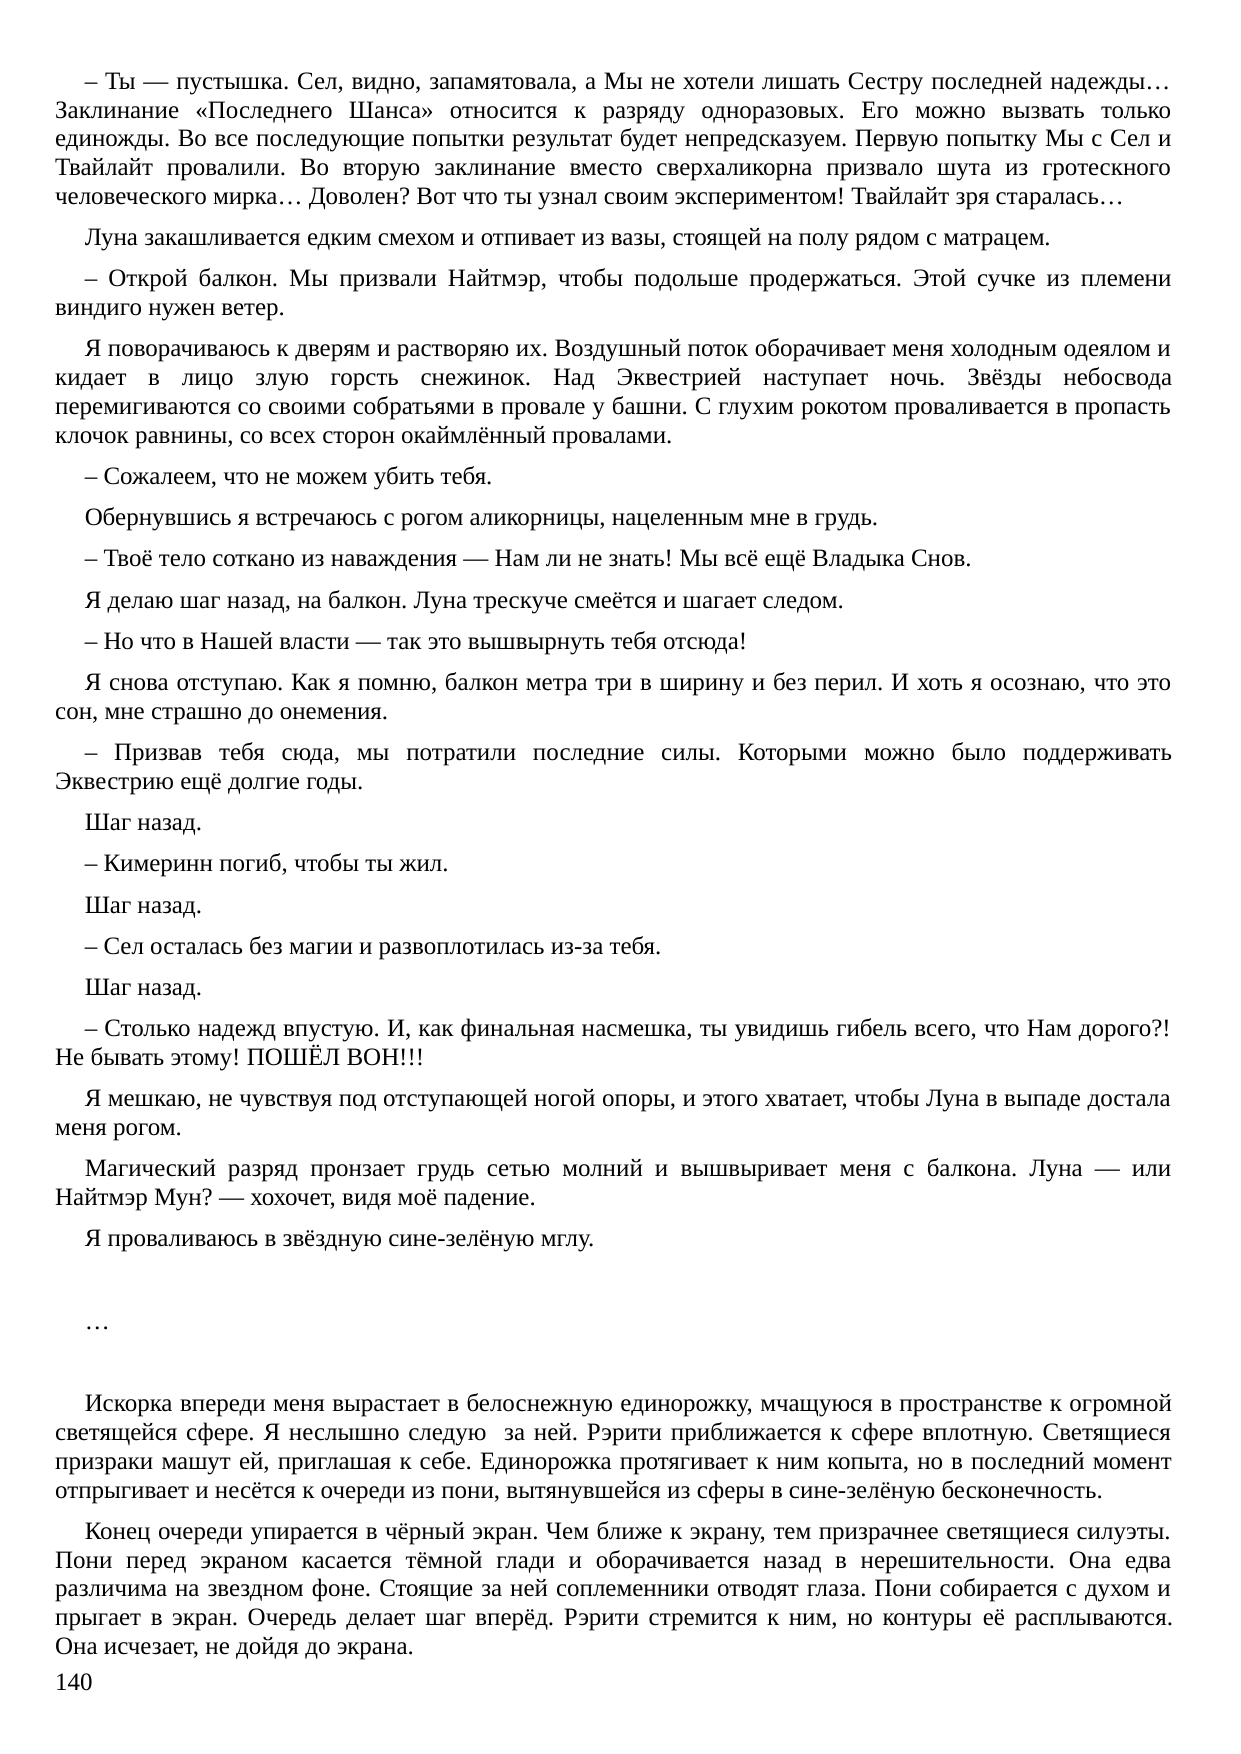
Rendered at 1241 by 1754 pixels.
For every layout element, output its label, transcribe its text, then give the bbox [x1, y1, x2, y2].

text Конец очереди упирается в чёрный экран. Чем ближе к экрану, тем призрачнее светящиеся силуэты. Пони перед экраном касается тёмной глади и оборачивается назад в нерешительности. Она едва различима на звездном фоне. Стоящие за ней соплеменники отводят глаза. Пони собирается с духом и прыгает в экран. Очередь делает шаг вперёд. Рэрити стремится к ним, но контуры её расплываются. Она исчезает, не дойдя до экрана. [55, 1516, 1173, 1660]
text Шаг назад. [55, 890, 1173, 918]
text Обернувшись я встречаюсь с рогом аликорницы, нацеленным мне в грудь. [55, 502, 1173, 531]
text – Открой балкон. Мы призвали Найтмэр, чтобы подольше продержаться. Этой сучке из племени виндиго нужен ветер. [55, 263, 1173, 321]
text Я снова отступаю. Как я помню, балкон метра три в ширину и без перил. И хоть я осознаю, что это сон, мне страшно до онемения. [55, 667, 1173, 725]
text Я поворачиваюсь к дверям и растворяю их. Воздушный поток оборачивает меня холодным одеялом и кидает в лицо злую горсть снежинок. Над Эквестрией наступает ночь. Звёзды небосвода перемигиваются со своими собратьями в провале у башни. С глухим рокотом проваливается в пропасть клочок равнины, со всех сторон окаймлённый провалами. [55, 333, 1173, 448]
text – Но что в Нашей власти — так это вышвырнуть тебя отсюда! [55, 626, 1173, 655]
text – Сел осталась без магии и развоплотилась из-за тебя. [55, 931, 1173, 960]
text Магический разряд пронзает грудь сетью молний и вышвыривает меня с балкона. Луна — или Найтмэр Мун? — хохочет, видя моё падение. [55, 1153, 1173, 1211]
text Я делаю шаг назад, на балкон. Луна трескуче смеётся и шагает следом. [55, 585, 1173, 613]
text Искорка впереди меня вырастает в белоснежную единорожку, мчащуюся в пространстве к огромной светящейся сфере. Я неслышно следую за ней. Рэрити приближается к сфере вплотную. Светящиеся призраки машут ей, приглашая к себе. Единорожка протягивает к ним копыта, но в последний момент отпрыгивает и несётся к очереди из пони, вытянувшейся из сферы в сине-зелёную бесконечность. [55, 1388, 1173, 1503]
text Шаг назад. [55, 972, 1173, 1001]
text – Кимеринн погиб, чтобы ты жил. [55, 848, 1173, 877]
text Луна закашливается едким смехом и отпивает из вазы, стоящей на полу рядом с матрацем. [55, 222, 1173, 251]
text – Сожалеем, что не можем убить тебя. [55, 461, 1173, 490]
text … [55, 1306, 1173, 1335]
text – Ты — пустышка. Сел, видно, запамятовала, а Мы не хотели лишать Сестру последней надежды… Заклинание «Последнего Шанса» относится к разряду одноразовых. Его можно вызвать только единожды. Во все последующие попытки результат будет непредсказуем. Первую попытку Мы с Сел и Твайлайт провалили. Во вторую заклинание вместо сверхаликорна призвало шута из гротескного человеческого мирка… Доволен? Вот что ты узнал своим экспериментом! Твайлайт зря старалась… [55, 66, 1173, 210]
text Я мешкаю, не чувствуя под отступающей ногой опоры, и этого хватает, чтобы Луна в выпаде достала меня рогом. [55, 1083, 1173, 1141]
text – Твоё тело соткано из наваждения — Нам ли не знать! Мы всё ещё Владыка Снов. [55, 543, 1173, 572]
text Шаг назад. [55, 807, 1173, 836]
text Я проваливаюсь в звёздную сине-зелёную мглу. [55, 1223, 1173, 1252]
text – Столько надежд впустую. И, как финальная насмешка, ты увидишь гибель всего, что Нам дорого?! Не бывать этому! ПОШЁЛ ВОН!!! [55, 1013, 1173, 1071]
text – Призвав тебя сюда, мы потратили последние силы. Которыми можно было поддерживать Эквестрию ещё долгие годы. [55, 737, 1173, 795]
